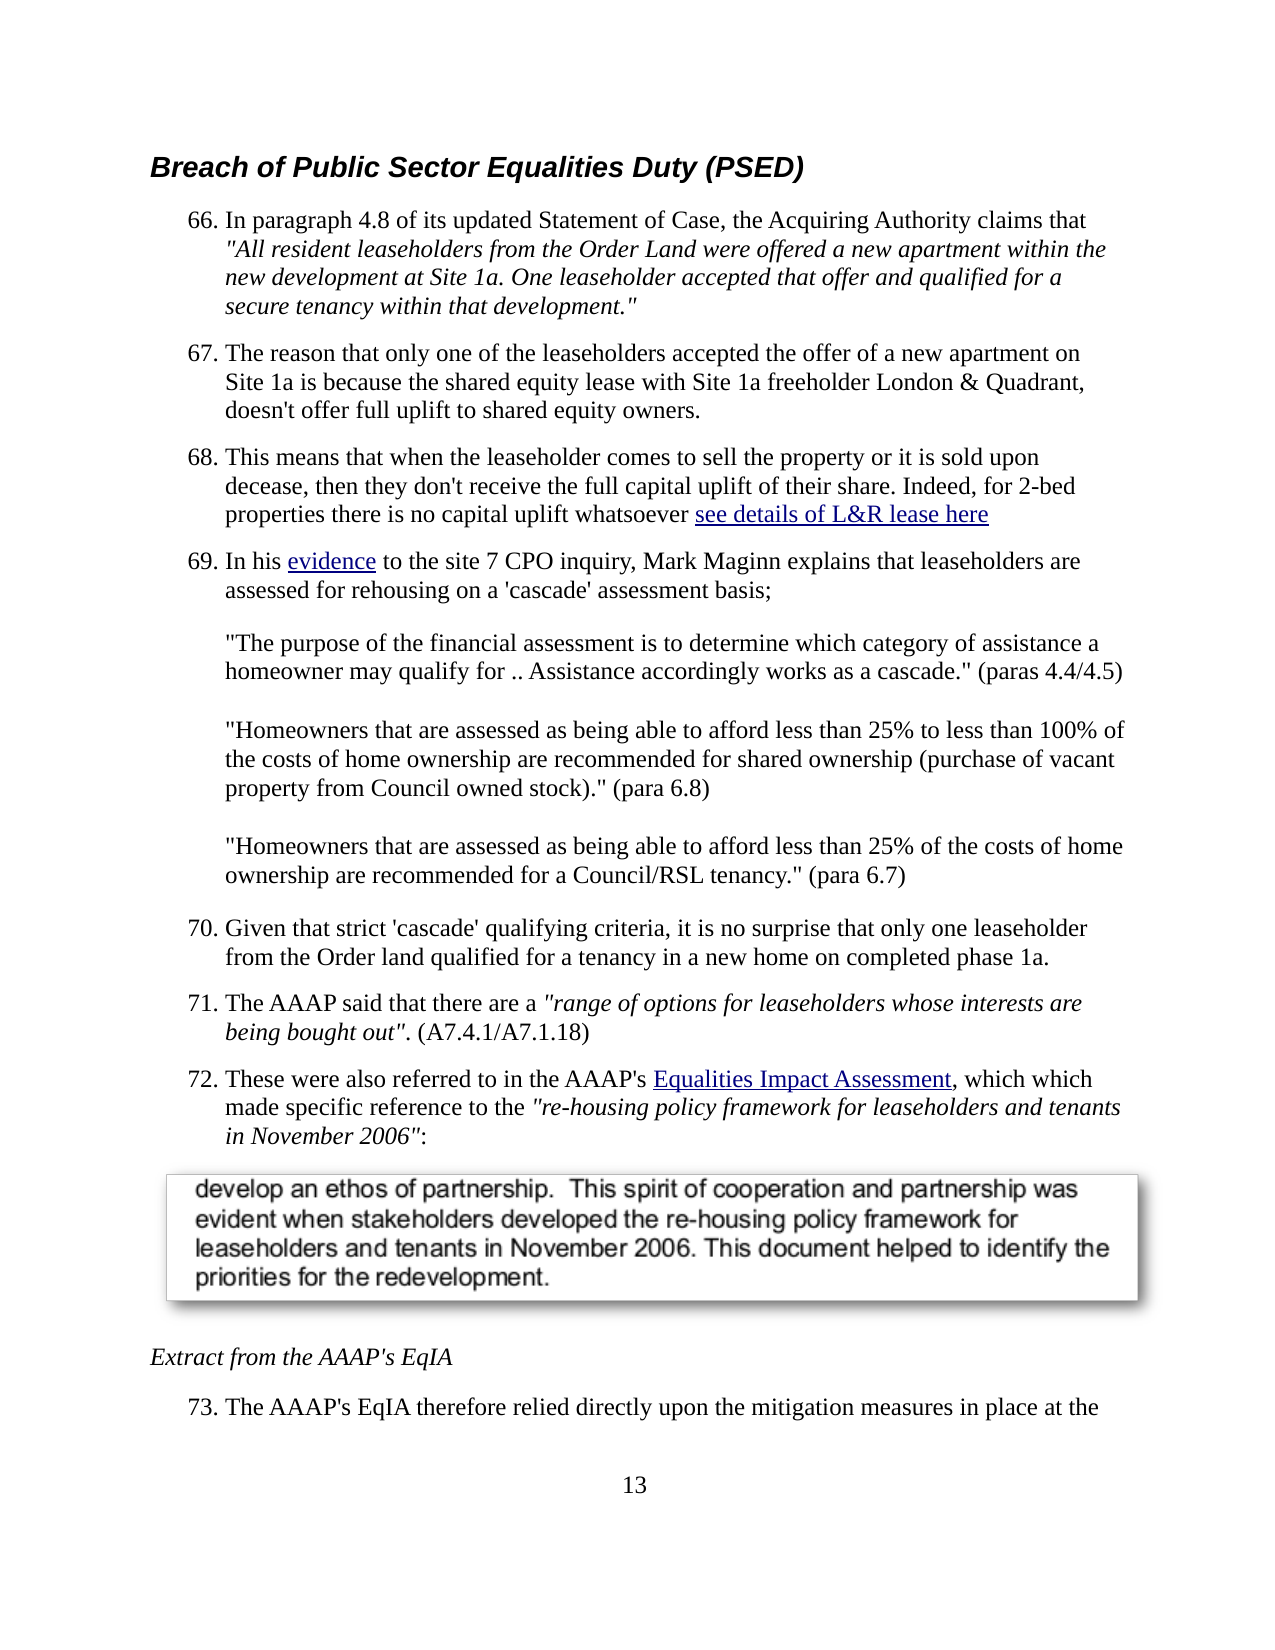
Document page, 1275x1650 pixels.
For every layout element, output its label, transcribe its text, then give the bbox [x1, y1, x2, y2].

list Given that strict 'cascade' qualifying criteria, it is no surprise that only one leaseholder from the Order land qualified for a tenancy in a new home on completed phase 1a. [187, 913, 1125, 970]
picture [150, 1158, 1167, 1330]
text "Homeowners that are assessed as being able to afford less than 25% to less than 100% of the costs of home ownership are recommended for shared ownership (purchase of vacant property from Council owned stock)." (para 6.8) [225, 715, 1125, 801]
list The AAAP's EqIA therefore relied directly upon the mitigation measures in place at the [187, 1392, 1125, 1421]
text "Homeowners that are assessed as being able to afford less than 25% of the costs of home ownership are recommended for a Council/RSL tenancy." (para 6.7) [225, 831, 1125, 889]
text "The purpose of the financial assessment is to determine which category of assistance a homeowner may qualify for .. Assistance accordingly works as a cascade." (paras 4.4/4.5) [225, 628, 1125, 685]
list The reason that only one of the leaseholders accepted the offer of a new apartment on Site 1a is because the shared equity lease with Site 1a freeholder London & Quadrant, doesn't offer full uplift to shared equity owners. [187, 338, 1125, 424]
subtitle Breach of Public Sector Equalities Duty (PSED) [150, 150, 1125, 183]
list The AAAP said that there are a "range of options for leaseholders whose interests are being bought out". (A7.4.1/A7.1.18) [187, 988, 1125, 1046]
text Extract from the AAAP's EqIA [150, 1342, 1125, 1371]
list These were also referred to in the AAAP's Equalities Impact Assessment, which which made specific reference to the "re-housing policy framework for leaseholders and tenants in November 2006": [187, 1064, 1125, 1150]
list In paragraph 4.8 of its updated Statement of Case, the Acquiring Authority claims that "All resident leaseholders from the Order Land were offered a new apartment within the new development at Site 1a. One leaseholder accepted that offer and qualified for a secure tenancy within that development." [187, 205, 1125, 320]
list This means that when the leaseholder comes to sell the property or it is sold upon decease, then they don't receive the full capital uplift of their share. Indeed, for 2-bed properties there is no capital uplift whatsoever see details of L&R lease here [187, 442, 1125, 528]
list In his evidence to the site 7 CPO inquiry, Mark Maginn explains that leaseholders are assessed for rehousing on a 'cascade' assessment basis; [187, 546, 1125, 604]
